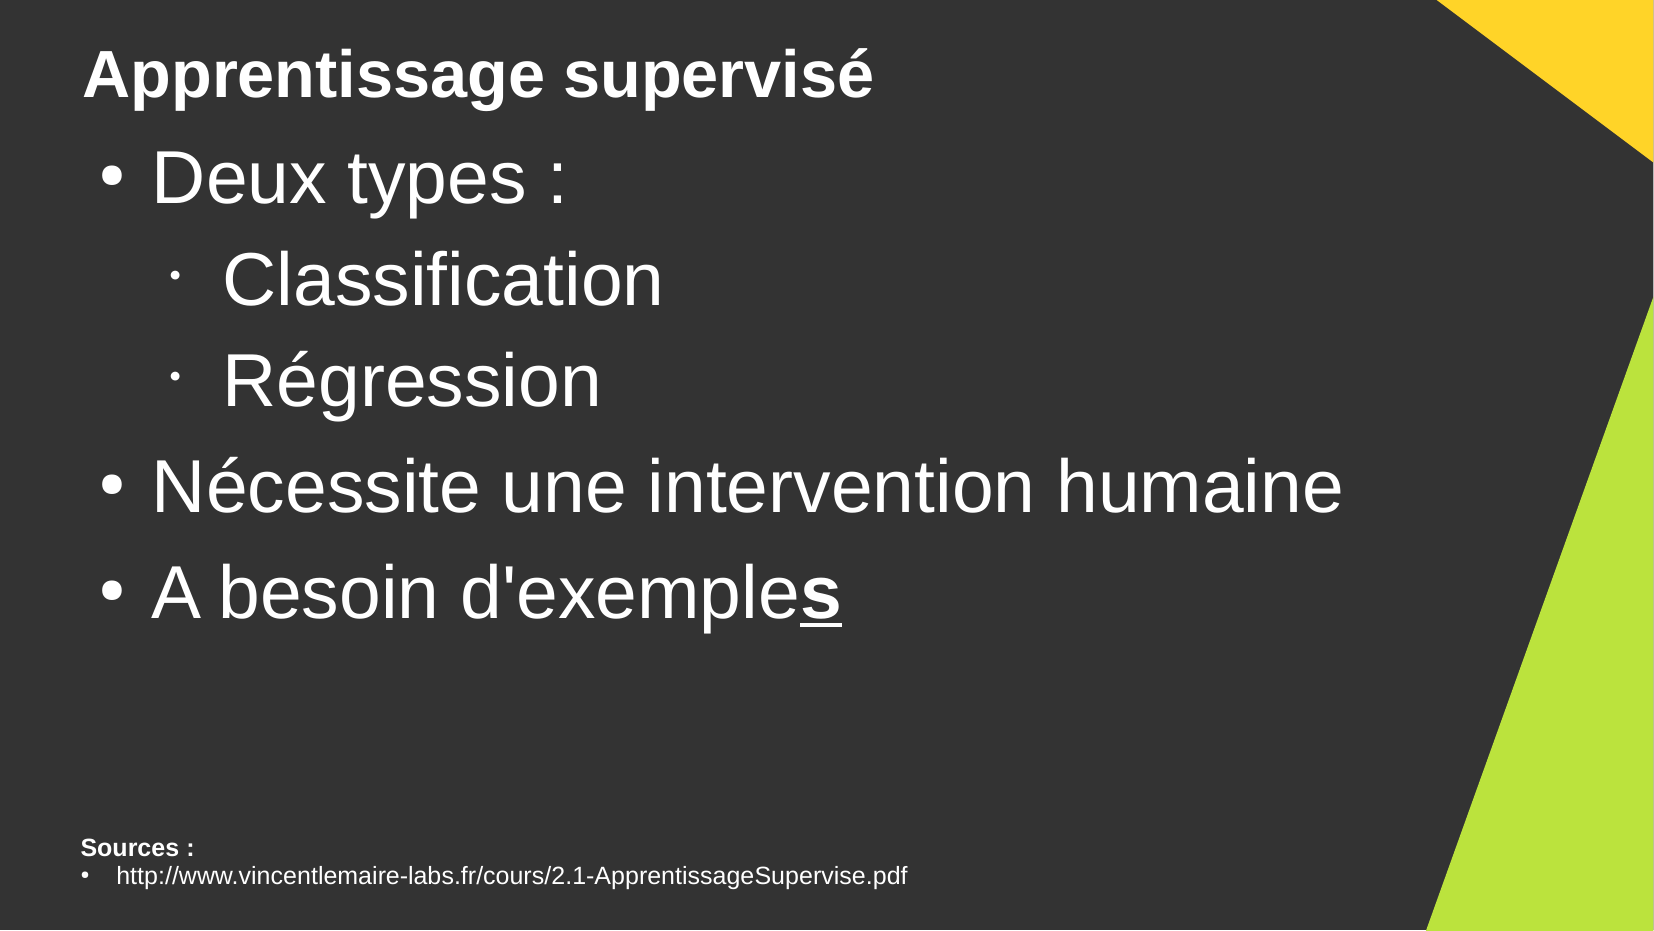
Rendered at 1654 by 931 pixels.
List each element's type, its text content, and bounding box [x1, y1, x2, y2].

text_box [1436, 0, 1654, 163]
list Deux types : Classification Régression Nécessite une intervention humaine A besoin d'exemples [80, 135, 1560, 709]
title Apprentissage supervisé [82, 37, 1571, 115]
text_box Sources : http://www.vincentlemaire-labs.fr/cours/2.1-ApprentissageSupervise.pdf [65, 826, 1483, 926]
text_box [1425, 295, 1654, 931]
